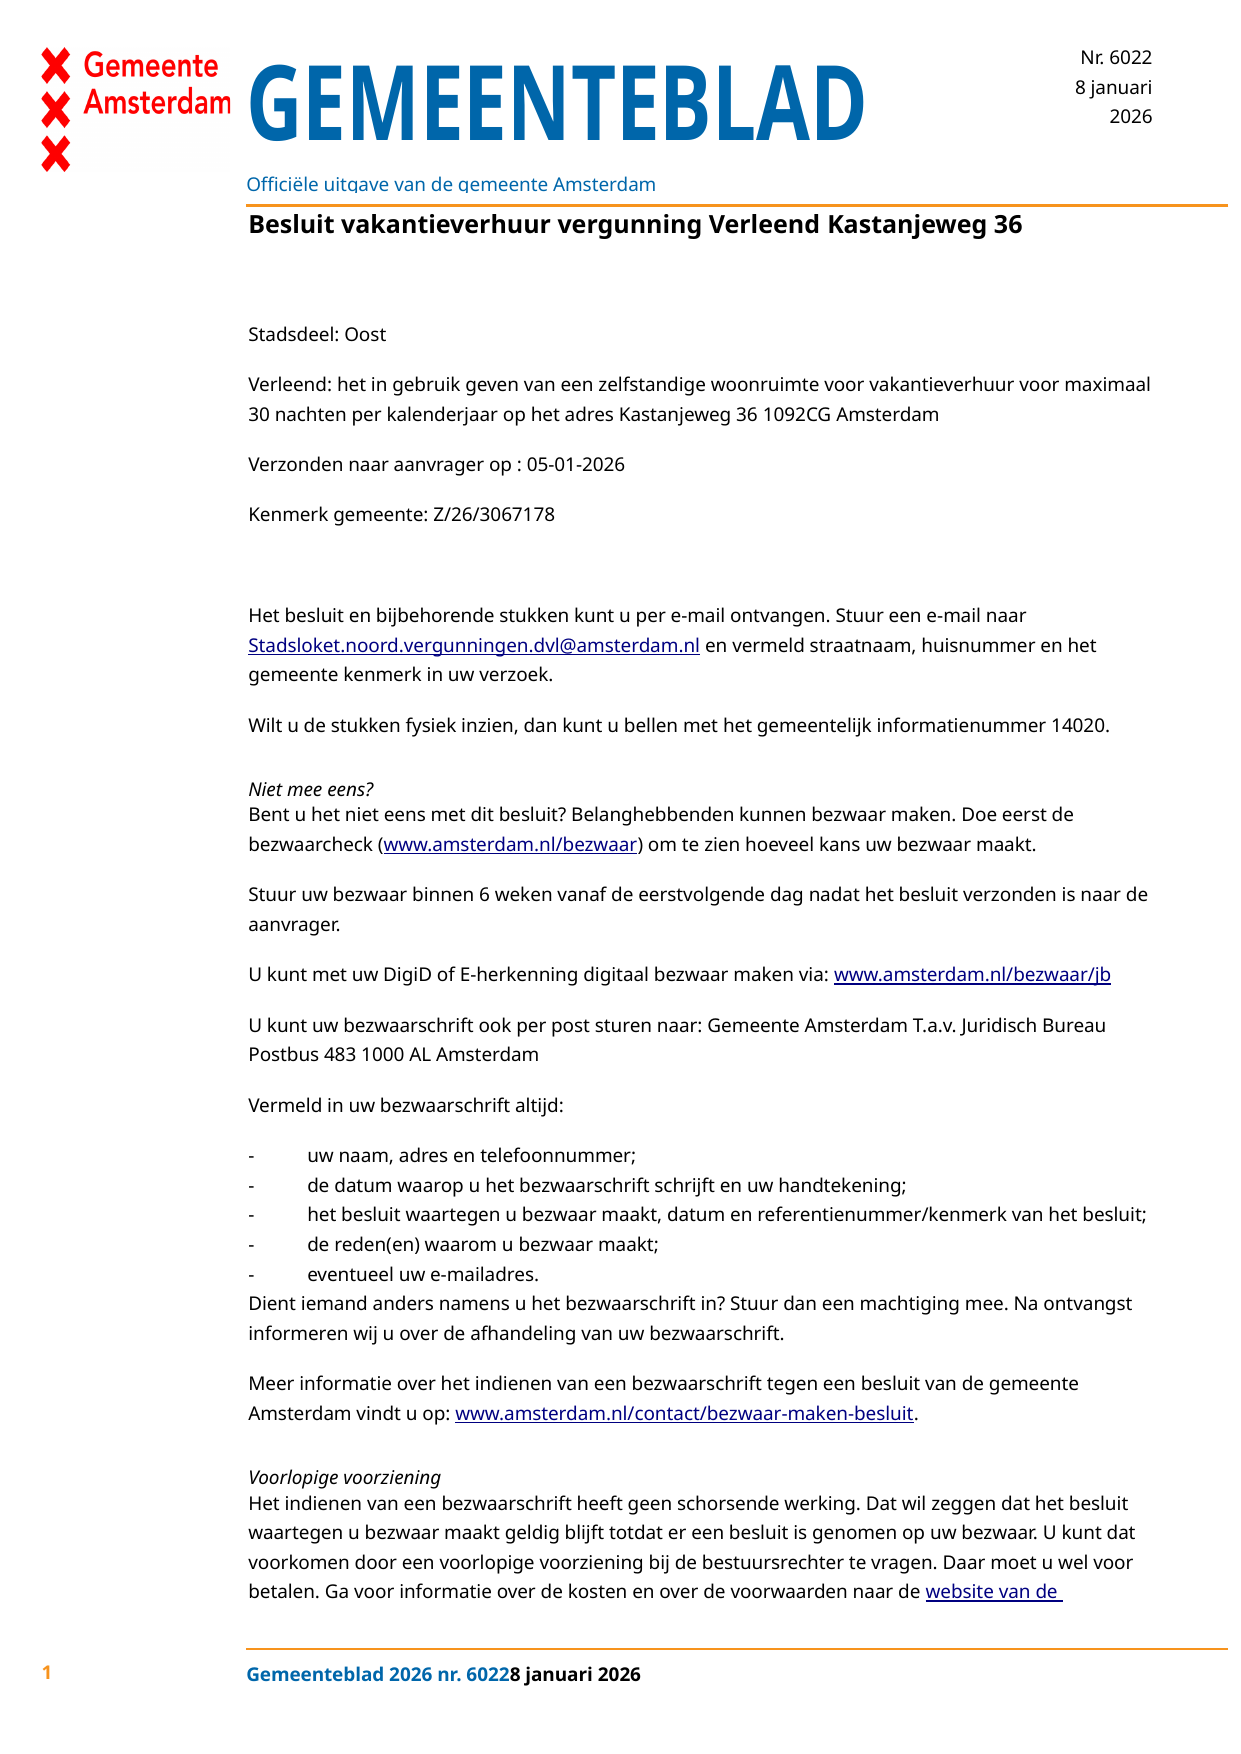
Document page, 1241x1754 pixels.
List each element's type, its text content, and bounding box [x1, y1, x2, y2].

text U kunt met uw DigiD of E-herkenning digitaal bezwaar maken via: www.amsterdam.nl/bezwaar/jb [248, 962, 1152, 987]
list het besluit waartegen u bezwaar maakt, datum en referentienummer/kenmerk van het besluit; [248, 1202, 1152, 1227]
list de datum waarop u het bezwaarschrift schrijft en uw handtekening; [248, 1172, 1152, 1198]
text Besluit vakantieverhuur vergunning Verleend Kastanjeweg 36 [248, 207, 1152, 241]
text Dient iemand anders namens u het bezwaarschrift in? Stuur dan een machtiging mee. Na ontvangst informeren wij u over de afhandeling van uw bezwaarschrift. [248, 1290, 1152, 1346]
text Vermeld in uw bezwaarschrift altijd: [248, 1092, 1152, 1118]
list de reden(en) waarom u bezwaar maakt; [248, 1231, 1152, 1257]
text Het besluit en bijbehorende stukken kunt u per e-mail ontvangen. Stuur een e-mail naar Stadsloket.noord.vergunningen.dvl@amsterdam.nl en vermeld straatnaam, huisnummer en het gemeente kenmerk in uw verzoek. [248, 602, 1152, 687]
text Het indienen van een bezwaarschrift heeft geen schorsende werking. Dat wil zeggen dat het besluit waartegen u bezwaar maakt geldig blijft totdat er een besluit is genomen op uw bezwaar. U kunt dat voorkomen door een voorlopige voorziening bij de bestuursrechter te vragen. Daar moet u wel voor betalen. Ga voor informatie over de kosten en over de voorwaarden naar de website van de [248, 1490, 1152, 1604]
text Stuur uw bezwaar binnen 6 weken vanaf de eerstvolgende dag nadat het besluit verzonden is naar de aanvrager. [248, 882, 1152, 937]
list uw naam, adres en telefoonnummer; [248, 1142, 1152, 1168]
text Voorlopige voorziening [248, 1464, 1152, 1490]
text Verzonden naar aanvrager op : 05-01-2026 [248, 451, 1152, 477]
text Meer informatie over het indienen van een bezwaarschrift tegen een besluit van de gemeente Amsterdam vindt u op: www.amsterdam.nl/contact/bezwaar-maken-besluit. [248, 1370, 1152, 1426]
text Wilt u de stukken fysiek inzien, dan kunt u bellen met het gemeentelijk informatienummer 14020. [248, 712, 1152, 738]
text Verleend: het in gebruik geven van een zelfstandige woonruimte voor vakantieverhuur voor maximaal 30 nachten per kalenderjaar op het adres Kastanjeweg 36 1092CG Amsterdam [248, 371, 1152, 426]
text Kenmerk gemeente: Z/26/3067178 [248, 502, 1152, 527]
picture [41, 47, 231, 172]
text Niet mee eens? [248, 776, 1152, 802]
list eventueel uw e-mailadres. [248, 1261, 1152, 1287]
text Stadsdeel: Oost [248, 321, 1152, 346]
text Bent u het niet eens met dit besluit? Belanghebbenden kunnen bezwaar maken. Doe eerst de bezwaarcheck (www.amsterdam.nl/bezwaar) om te zien hoeveel kans uw bezwaar maakt. [248, 802, 1152, 857]
text U kunt uw bezwaarschrift ook per post sturen naar: Gemeente Amsterdam T.a.v. Juridisch Bureau Postbus 483 1000 AL Amsterdam [248, 1012, 1152, 1067]
